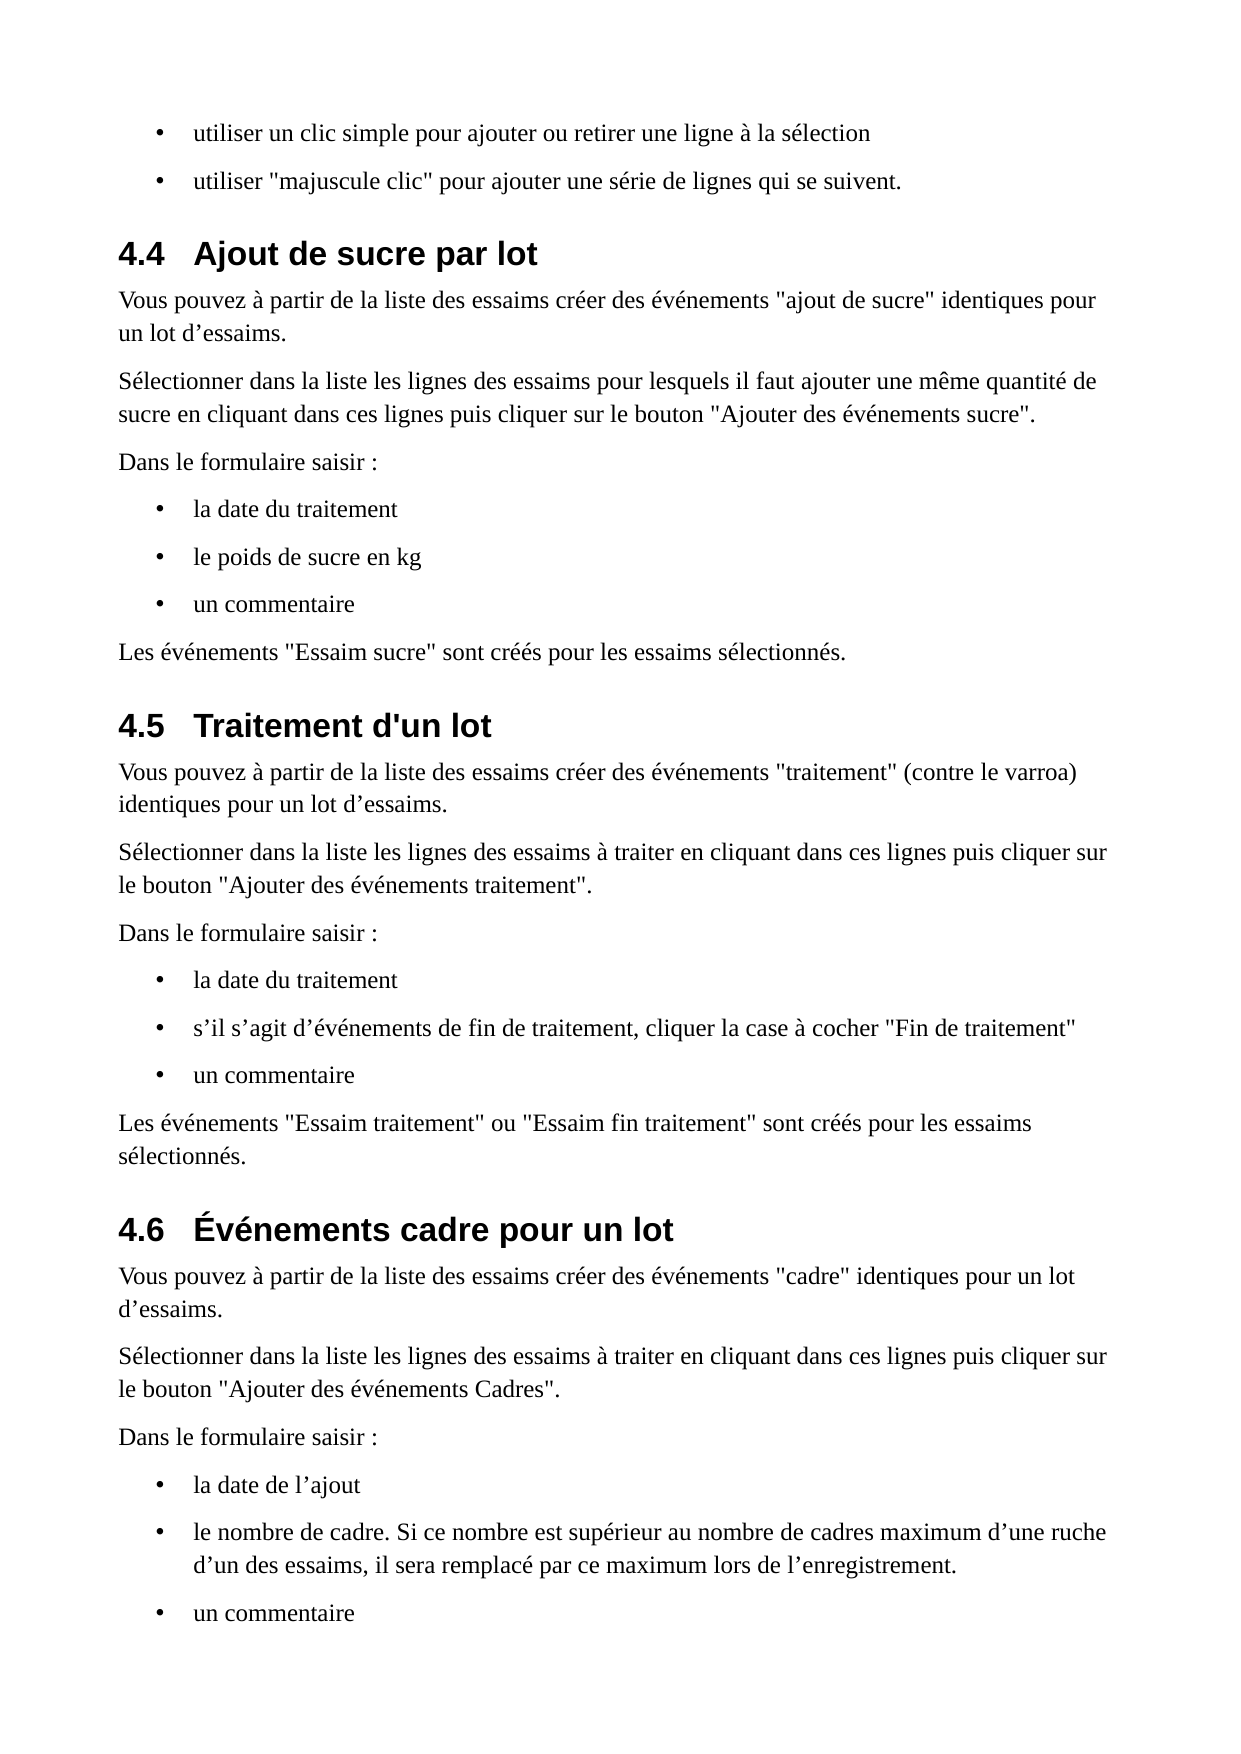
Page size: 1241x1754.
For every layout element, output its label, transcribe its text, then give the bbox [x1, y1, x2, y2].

list la date du traitement [156, 494, 1122, 523]
text Vous pouvez à partir de la liste des essaims créer des événements "ajout de sucre" identiques pour un lot d’essaims. [118, 285, 1122, 347]
list s’il s’agit d’événements de fin de traitement, cliquer la case à cocher "Fin de traitement" [156, 1013, 1122, 1042]
text Dans le formulaire saisir : [118, 1422, 1122, 1451]
text Les événements "Essaim sucre" sont créés pour les essaims sélectionnés. [118, 637, 1122, 666]
list un commentaire [156, 589, 1122, 618]
text Sélectionner dans la liste les lignes des essaims pour lesquels il faut ajouter une même quantité de sucre en cliquant dans ces lignes puis cliquer sur le bouton "Ajouter des événements sucre". [118, 366, 1122, 428]
list utiliser "majuscule clic" pour ajouter une série de lignes qui se suivent. [156, 166, 1122, 194]
text Vous pouvez à partir de la liste des essaims créer des événements "cadre" identiques pour un lot d’essaims. [118, 1261, 1122, 1323]
list utiliser un clic simple pour ajouter ou retirer une ligne à la sélection [156, 118, 1122, 147]
list le poids de sucre en kg [156, 542, 1122, 571]
list le nombre de cadre. Si ce nombre est supérieur au nombre de cadres maximum d’une ruche d’un des essaims, il sera remplacé par ce maximum lors de l’enregistrement. [156, 1517, 1122, 1579]
list un commentaire [156, 1061, 1122, 1089]
list la date du traitement [156, 965, 1122, 994]
text Dans le formulaire saisir : [118, 918, 1122, 947]
list un commentaire [156, 1598, 1122, 1627]
text Vous pouvez à partir de la liste des essaims créer des événements "traitement" (contre le varroa) identiques pour un lot d’essaims. [118, 757, 1122, 818]
text Dans le formulaire saisir : [118, 447, 1122, 475]
subtitle Traitement d'un lot [118, 705, 1122, 744]
subtitle Ajout de sucre par lot [118, 234, 1122, 273]
list la date de l’ajout [156, 1470, 1122, 1498]
text Sélectionner dans la liste les lignes des essaims à traiter en cliquant dans ces lignes puis cliquer sur le bouton "Ajouter des événements Cadres". [118, 1341, 1122, 1403]
subtitle Événements cadre pour un lot [118, 1210, 1122, 1248]
text Sélectionner dans la liste les lignes des essaims à traiter en cliquant dans ces lignes puis cliquer sur le bouton "Ajouter des événements traitement". [118, 837, 1122, 899]
text Les événements "Essaim traitement" ou "Essaim fin traitement" sont créés pour les essaims sélectionnés. [118, 1108, 1122, 1170]
